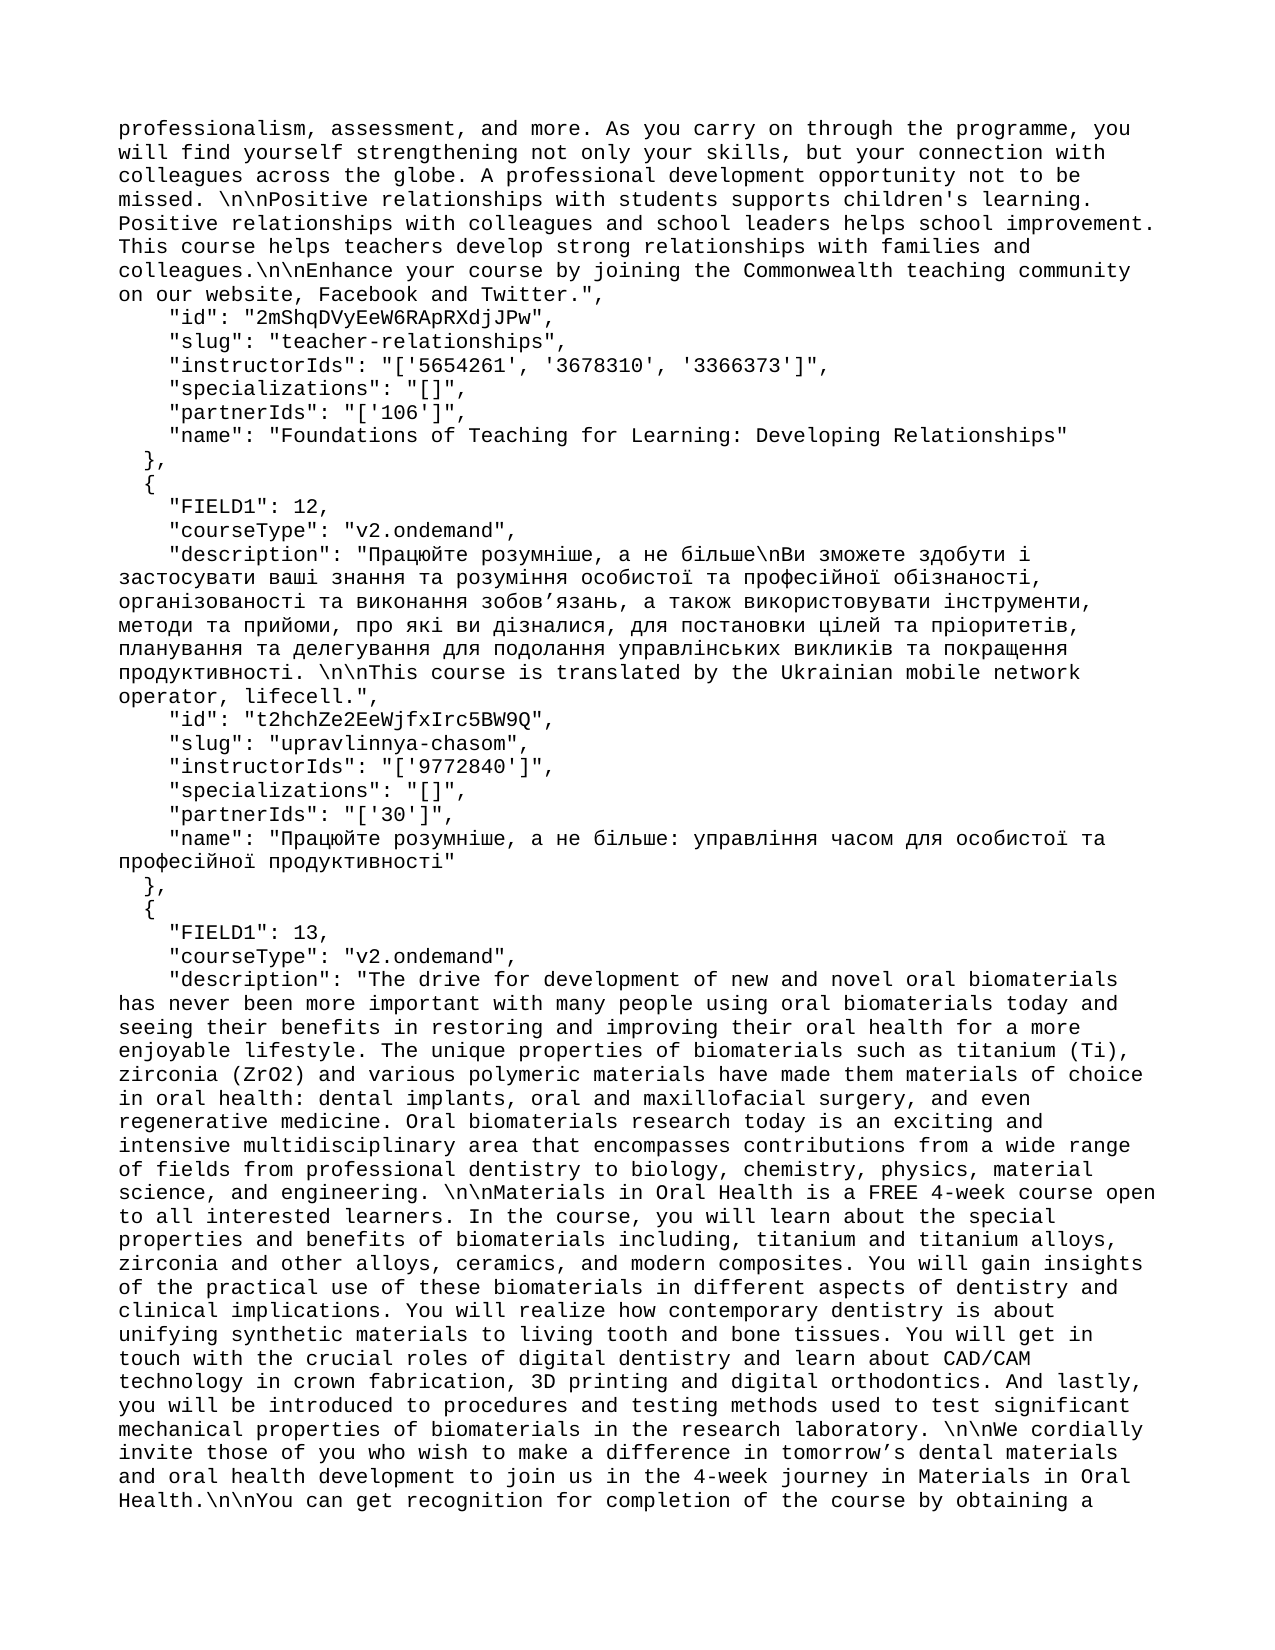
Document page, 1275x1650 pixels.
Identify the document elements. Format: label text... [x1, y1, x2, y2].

text "description": "The drive for development of new and novel oral biomaterials has never been more important with many people using oral biomaterials today and seeing their benefits in restoring and improving their oral health for a more enjoyable lifestyle. The unique properties of biomaterials such as titanium (Ti), zirconia (ZrO2) and various polymeric materials have made them materials of choice in oral health: dental implants, oral and maxillofacial surgery, and even regenerative medicine. Oral biomaterials research today is an exciting and intensive multidisciplinary area that encompasses contributions from a wide range of fields from professional dentistry to biology, chemistry, physics, material science, and engineering. \n\nMaterials in Oral Health is a FREE 4-week course open to all interested learners. In the course, you will learn about the special properties and benefits of biomaterials including, titanium and titanium alloys, zirconia and other alloys, ceramics, and modern composites. You will gain insights of the practical use of these biomaterials in different aspects of dentistry and clinical implications. You will realize how contemporary dentistry is about unifying synthetic materials to living tooth and bone tissues. You will get in touch with the crucial roles of digital dentistry and learn about CAD/CAM technology in crown fabrication, 3D printing and digital orthodontics. And lastly, you will be introduced to procedures and testing methods used to test significant mechanical properties of biomaterials in the research laboratory. \n\nWe cordially invite those of you who wish to make a difference in tomorrow’s dental materials and oral health development to join us in the 4-week journey in Materials in Oral Health.\n\nYou can get recognition for completion of the course by obtaining a [118, 969, 1157, 1513]
text "FIELD1": 12, [118, 496, 1157, 520]
text "instructorIds": "['5654261', '3678310', '3366373']", [118, 354, 1157, 378]
text "partnerIds": "['30']", [118, 804, 1157, 827]
text "partnerIds": "['106']", [118, 402, 1157, 426]
text "name": "Працюйте розумніше, а не більше: управління часом для особистої та професійної продуктивності" [118, 827, 1157, 875]
text "slug": "teacher-relationships", [118, 331, 1157, 354]
text "courseType": "v2.ondemand", [118, 520, 1157, 544]
text }, [118, 875, 1157, 898]
text "id": "t2hchZe2EeWjfxIrc5BW9Q", [118, 709, 1157, 733]
text }, [118, 449, 1157, 473]
text "name": "Foundations of Teaching for Learning: Developing Relationships" [118, 426, 1157, 449]
text professionalism, assessment, and more. As you carry on through the programme, you will find yourself strengthening not only your skills, but your connection with colleagues across the globe. A professional development opportunity not to be missed. \n\nPositive relationships with students supports children's learning. Positive relationships with colleagues and school leaders helps school improvement. This course helps teachers develop strong relationships with families and colleagues.\n\nEnhance your course by joining the Commonwealth teaching community on our website, Facebook and Twitter.", [118, 118, 1157, 307]
text "FIELD1": 13, [118, 922, 1157, 946]
text "id": "2mShqDVyEeW6RApRXdjJPw", [118, 307, 1157, 331]
text "specializations": "[]", [118, 378, 1157, 402]
text { [118, 473, 1157, 496]
text "courseType": "v2.ondemand", [118, 946, 1157, 969]
text "description": "Працюйте розумніше, а не більше\nВи зможете здобути і застосувати ваші знання та розуміння особистої та професійної обізнаності, організованості та виконання зобов’язань, а також використовувати інструменти, методи та прийоми, про які ви дізналися, для постановки цілей та пріоритетів, планування та делегування для подолання управлінських викликів та покращення продуктивності. \n\nThis course is translated by the Ukrainian mobile network operator, lifecell.", [118, 544, 1157, 709]
text "specializations": "[]", [118, 780, 1157, 804]
text "slug": "upravlinnya-chasom", [118, 733, 1157, 757]
text "instructorIds": "['9772840']", [118, 757, 1157, 780]
text { [118, 898, 1157, 922]
